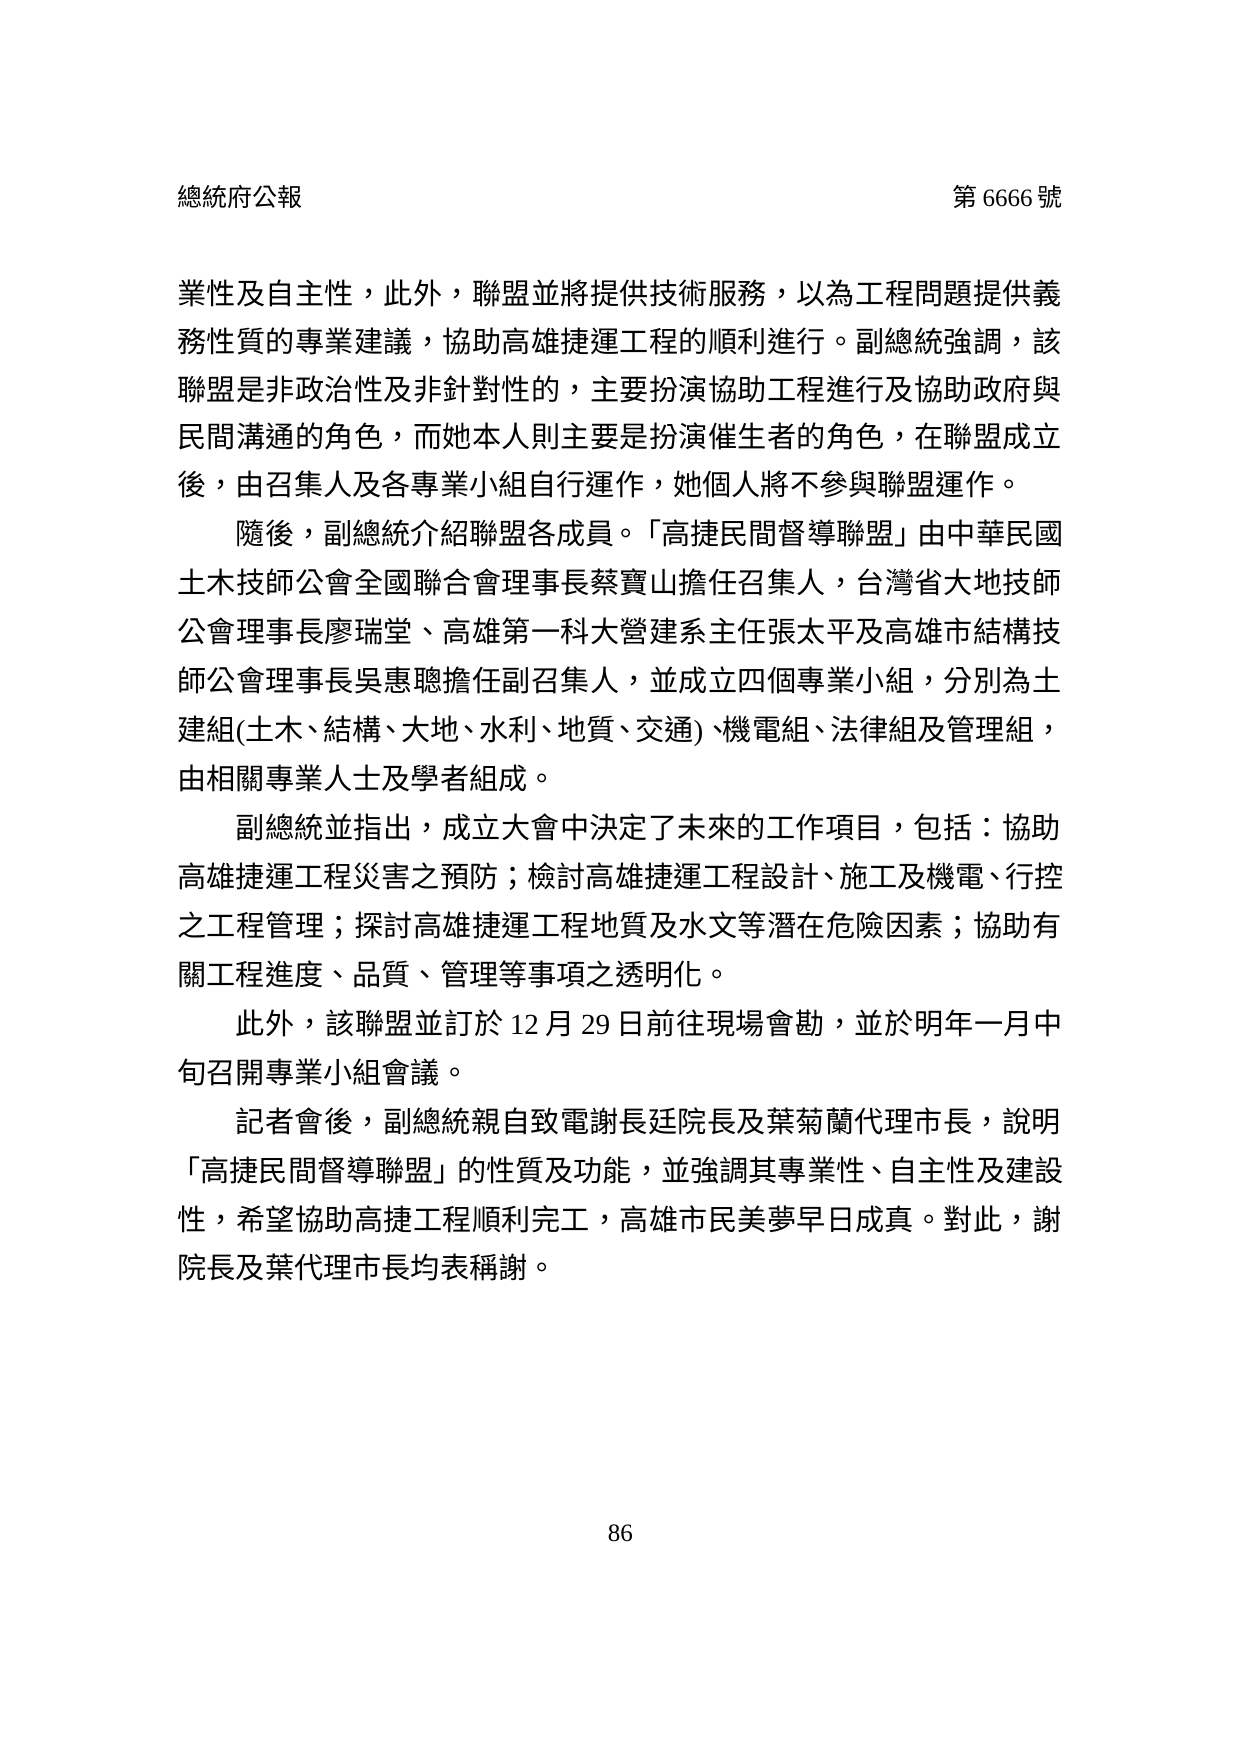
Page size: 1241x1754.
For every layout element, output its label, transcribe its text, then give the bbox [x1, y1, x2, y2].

text 此外，該聯盟並訂於12月29日前往現場會勘，並於明年一月中旬召開專業小組會議。 [177, 995, 1063, 1093]
text 隨後，副總統介紹聯盟各成員。「高捷民間督導聯盟」由中華民國土木技師公會全國聯合會理事長蔡寶山擔任召集人，台灣省大地技師公會理事長廖瑞堂、高雄第一科大營建系主任張太平及高雄市結構技師公會理事長吳惠聰擔任副召集人，並成立四個專業小組，分別為土建組(土木、結構、大地、水利、地質、交通)、機電組、法律組及管理組，由相關專業人士及學者組成。 [177, 505, 1063, 799]
text 記者會後，副總統親自致電謝長廷院長及葉菊蘭代理市長，說明「高捷民間督導聯盟」的性質及功能，並強調其專業性、自主性及建設性，希望協助高捷工程順利完工，高雄市民美夢早日成真。對此，謝院長及葉代理市長均表稱謝。 [177, 1093, 1063, 1289]
text 業性及自主性，此外，聯盟並將提供技術服務，以為工程問題提供義務性質的專業建議，協助高雄捷運工程的順利進行。副總統強調，該聯盟是非政治性及非針對性的，主要扮演協助工程進行及協助政府與民間溝通的角色，而她本人則主要是扮演催生者的角色，在聯盟成立後，由召集人及各專業小組自行運作，她個人將不參與聯盟運作。 [177, 266, 1063, 505]
text 副總統並指出，成立大會中決定了未來的工作項目，包括：協助高雄捷運工程災害之預防；檢討高雄捷運工程設計、施工及機電、行控之工程管理；探討高雄捷運工程地質及水文等潛在危險因素；協助有關工程進度、品質、管理等事項之透明化。 [177, 799, 1063, 995]
